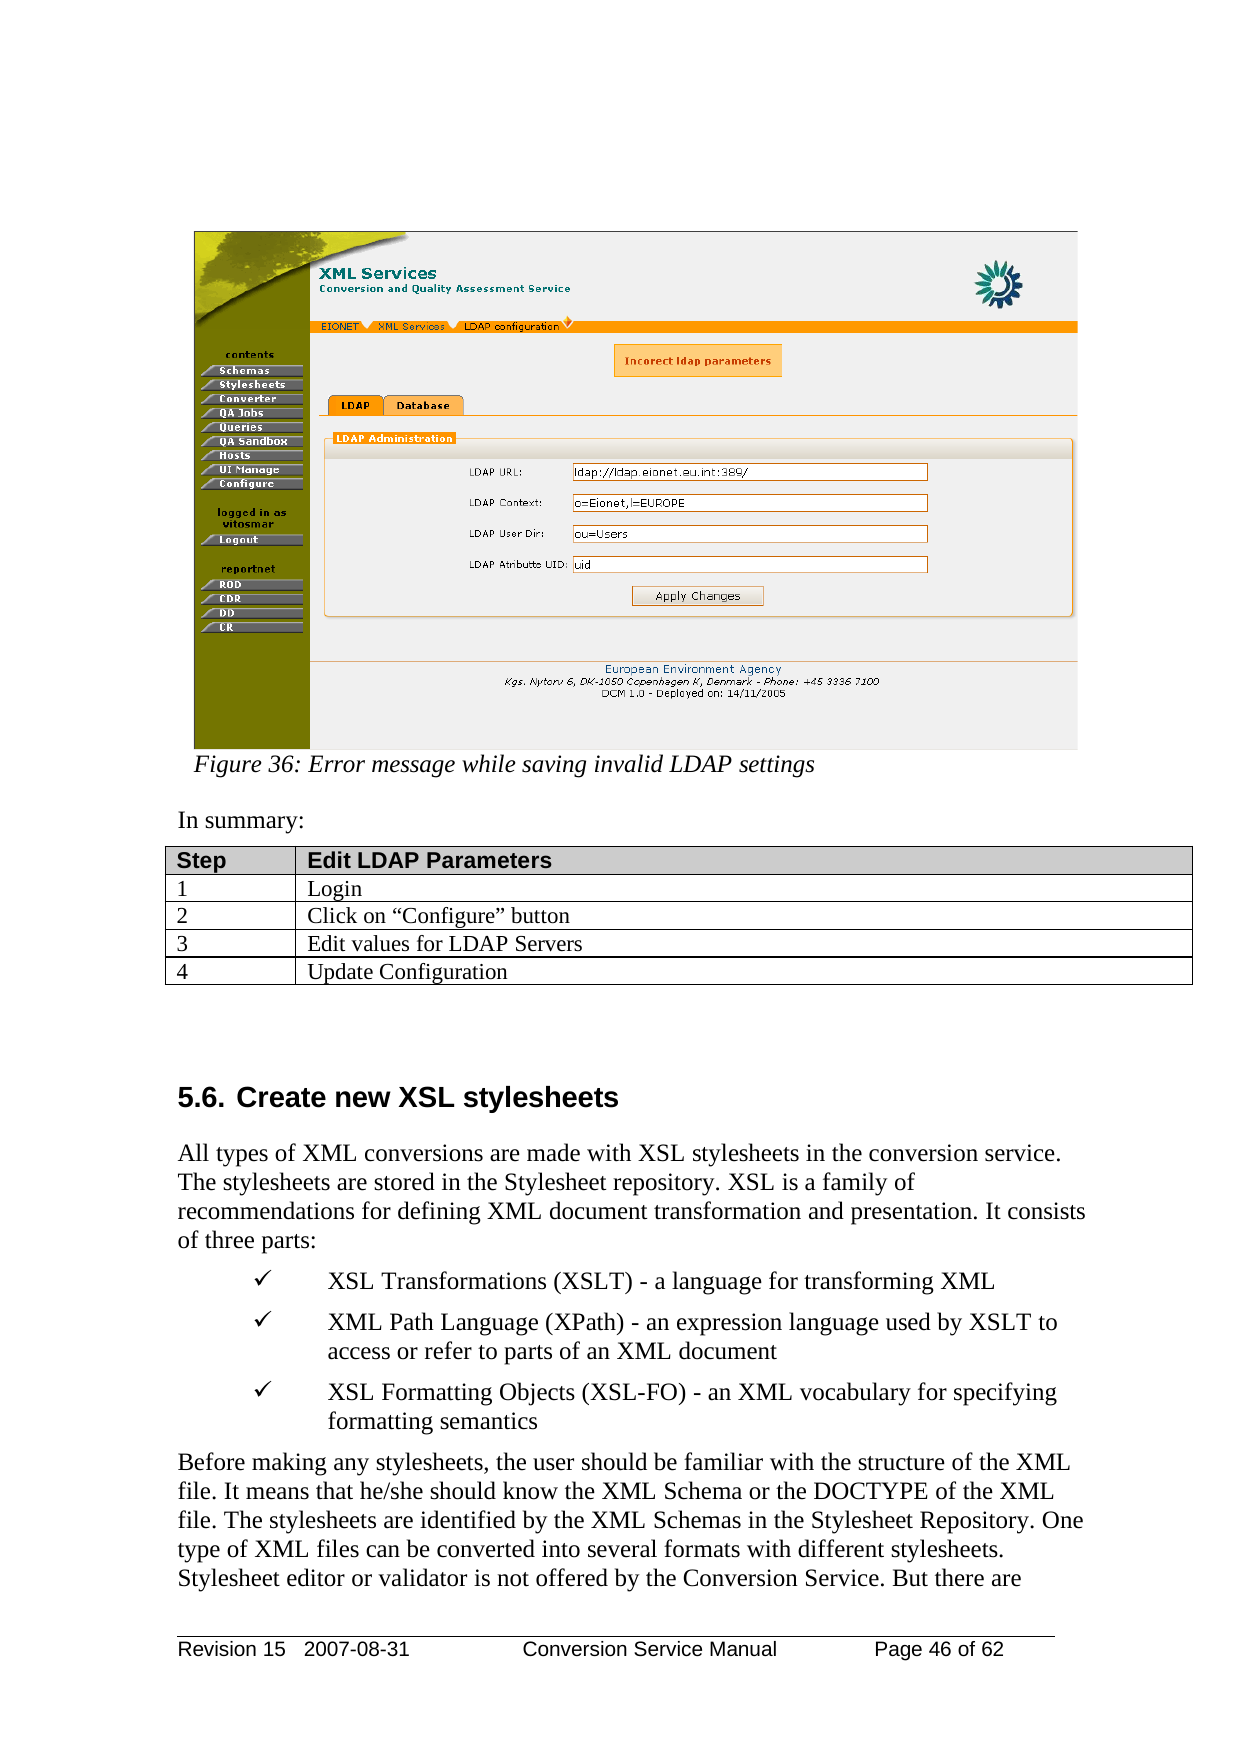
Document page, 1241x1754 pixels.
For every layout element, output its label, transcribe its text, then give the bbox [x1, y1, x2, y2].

text Figure 36: Error message while saving invalid LDAP settings [194, 750, 1077, 778]
table_header Step [166, 847, 295, 874]
table_cell Login [296, 875, 1192, 901]
text In summary: [177, 805, 1092, 834]
table_cell 2 [166, 902, 295, 929]
table_cell Edit values for LDAP Servers [296, 930, 1192, 956]
picture [193, 231, 1078, 750]
list XSL Formatting Objects (XSL-FO) - an XML vocabulary for specifying formatting semantics [252, 1377, 1092, 1435]
table_header Edit LDAP Parameters [296, 847, 1192, 874]
table_cell Click on “Configure” button [296, 902, 1192, 929]
list XSL Transformations (XSLT) - a language for transforming XML [252, 1266, 1092, 1295]
table_cell 3 [166, 930, 295, 956]
text All types of XML conversions are made with XSL stylesheets in the conversion service. The stylesheets are stored in the Stylesheet repository. XSL is a family of recommendations for defining XML document transformation and presentation. It consists of three parts: [177, 1138, 1092, 1254]
table_cell 1 [166, 875, 295, 901]
list XML Path Language (XPath) - an expression language used by XSLT to access or refer to parts of an XML document [252, 1307, 1092, 1365]
table_cell Update Configuration [296, 958, 1192, 984]
table_cell 4 [166, 958, 295, 984]
subtitle Create new XSL stylesheets [177, 1080, 1092, 1113]
text Before making any stylesheets, the user should be familiar with the structure of the XML file. It means that he/she should know the XML Schema or the DOCTYPE of the XML file. The stylesheets are identified by the XML Schemas in the Stylesheet Repository. One type of XML files can be converted into several formats with different stylesheets. Stylesheet editor or validator is not offered by the Conversion Service. But there are [177, 1447, 1092, 1592]
